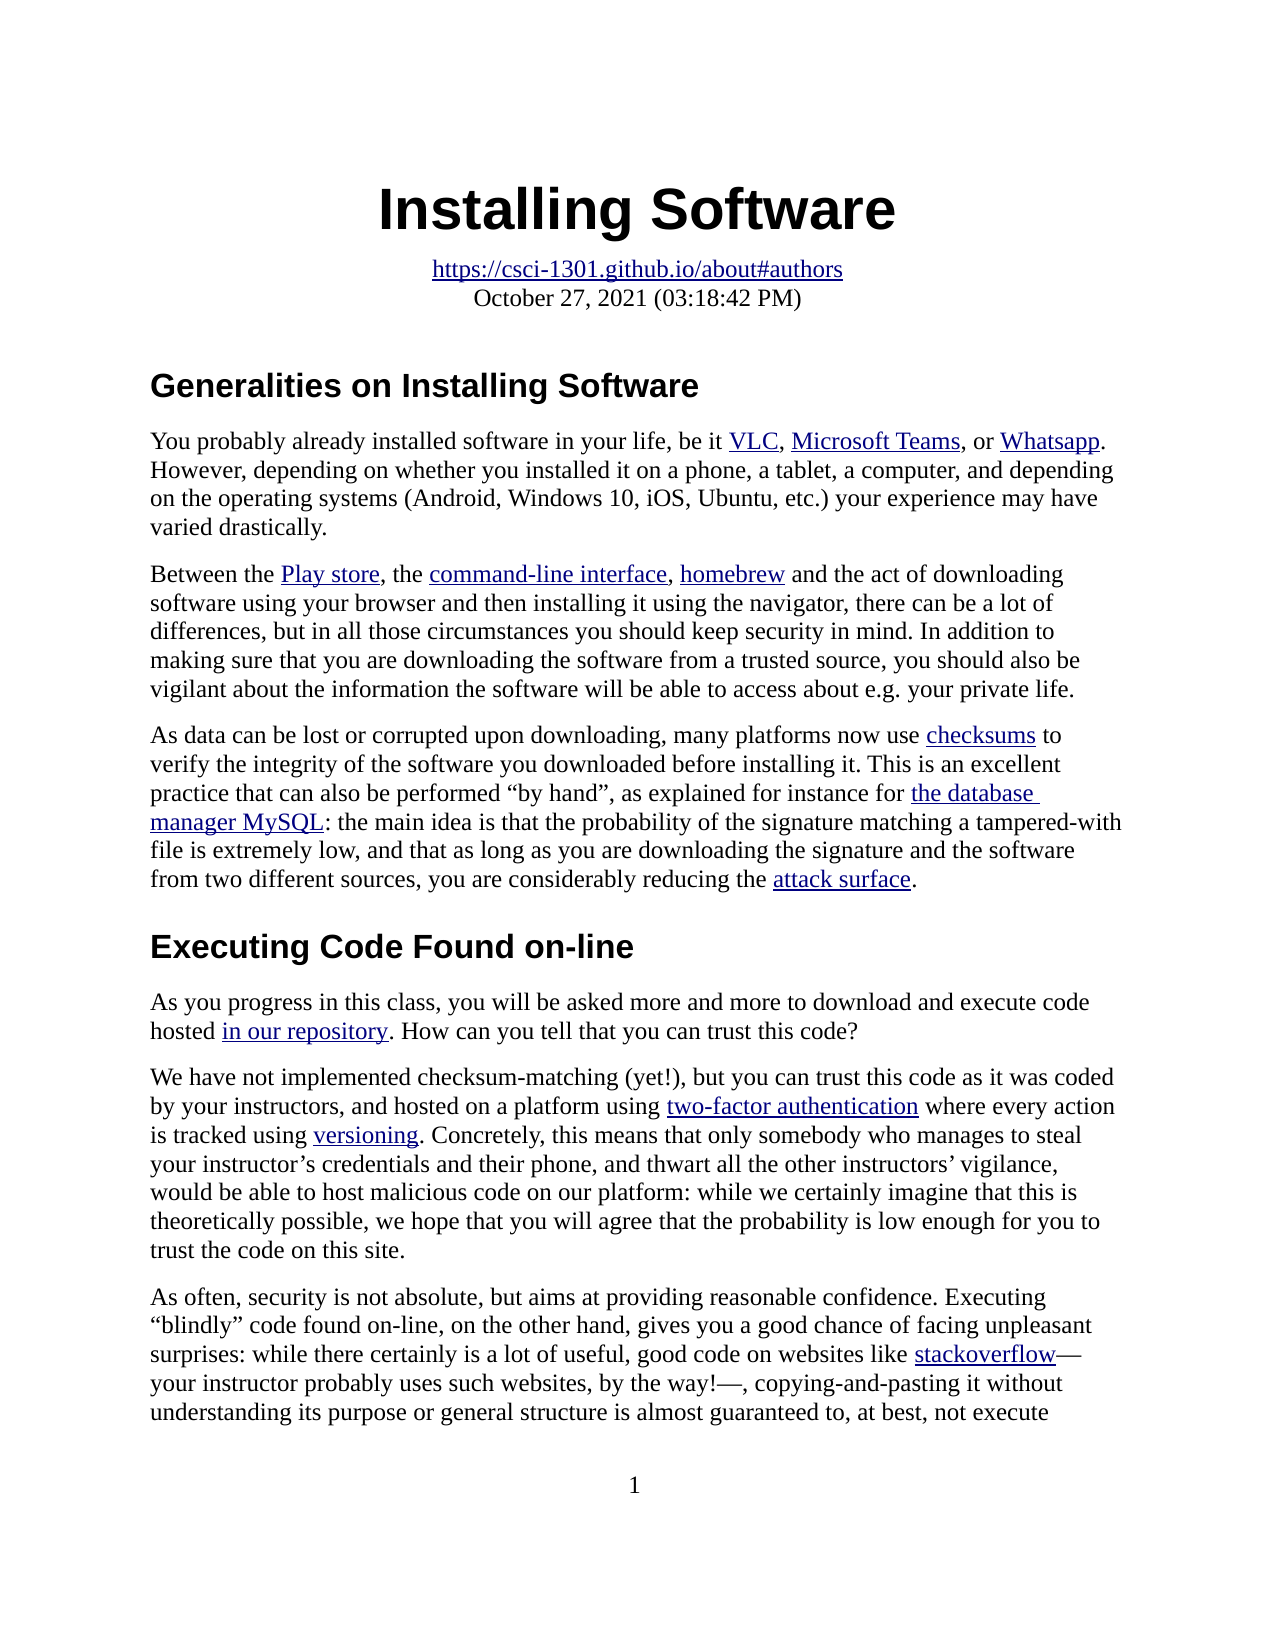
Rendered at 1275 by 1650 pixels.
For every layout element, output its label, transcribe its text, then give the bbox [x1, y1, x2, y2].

text As you progress in this class, you will be asked more and more to download and execute code hosted in our repository. How can you tell that you can trust this code? [150, 987, 1125, 1044]
title Installing Software [150, 175, 1125, 242]
text https://csci-1301.github.io/about#authors [150, 254, 1125, 283]
text You probably already installed software in your life, be it VLC, Microsoft Teams, or Whatsapp. However, depending on whether you installed it on a phone, a tablet, a computer, and depending on the operating systems (Android, Windows 10, iOS, Ubuntu, etc.) your experience may have varied drastically. [150, 426, 1125, 541]
text As data can be lost or corrupted upon downloading, many platforms now use checksums to verify the integrity of the software you downloaded before installing it. This is an excellent practice that can also be performed “by hand”, as explained for instance for the database manager MySQL: the main idea is that the probability of the signature matching a tampered-with file is extremely low, and that as long as you are downloading the signature and the software from two different sources, you are considerably reducing the attack surface. [150, 721, 1125, 893]
text We have not implemented checksum-matching (yet!), but you can trust this code as it was coded by your instructors, and hosted on a platform using two-factor authentication where every action is tracked using versioning. Concretely, this means that only somebody who manages to steal your instructor’s credentials and their phone, and thwart all the other instructors’ vigilance, would be able to host malicious code on our platform: while we certainly imagine that this is theoretically possible, we hope that you will agree that the probability is low enough for you to trust the code on this site. [150, 1062, 1125, 1264]
text Between the Play store, the command-line interface, homebrew and the act of downloading software using your browser and then installing it using the navigator, there can be a lot of differences, but in all those circumstances you should keep security in mind. In addition to making sure that you are downloading the software from a trusted source, you should also be vigilant about the information the software will be able to access about e.g. your private life. [150, 559, 1125, 703]
text October 27, 2021 (03:18:42 PM) [150, 283, 1125, 312]
subtitle Generalities on Installing Software [150, 366, 1125, 404]
text As often, security is not absolute, but aims at providing reasonable confidence. Executing “blindly” code found on-line, on the other hand, gives you a good chance of facing unpleasant surprises: while there certainly is a lot of useful, good code on websites like stackoverflow—your instructor probably uses such websites, by the way!—, copying-and-pasting it without understanding its purpose or general structure is almost guaranteed to, at best, not execute [150, 1282, 1125, 1425]
subtitle Executing Code Found on-line [150, 927, 1125, 966]
